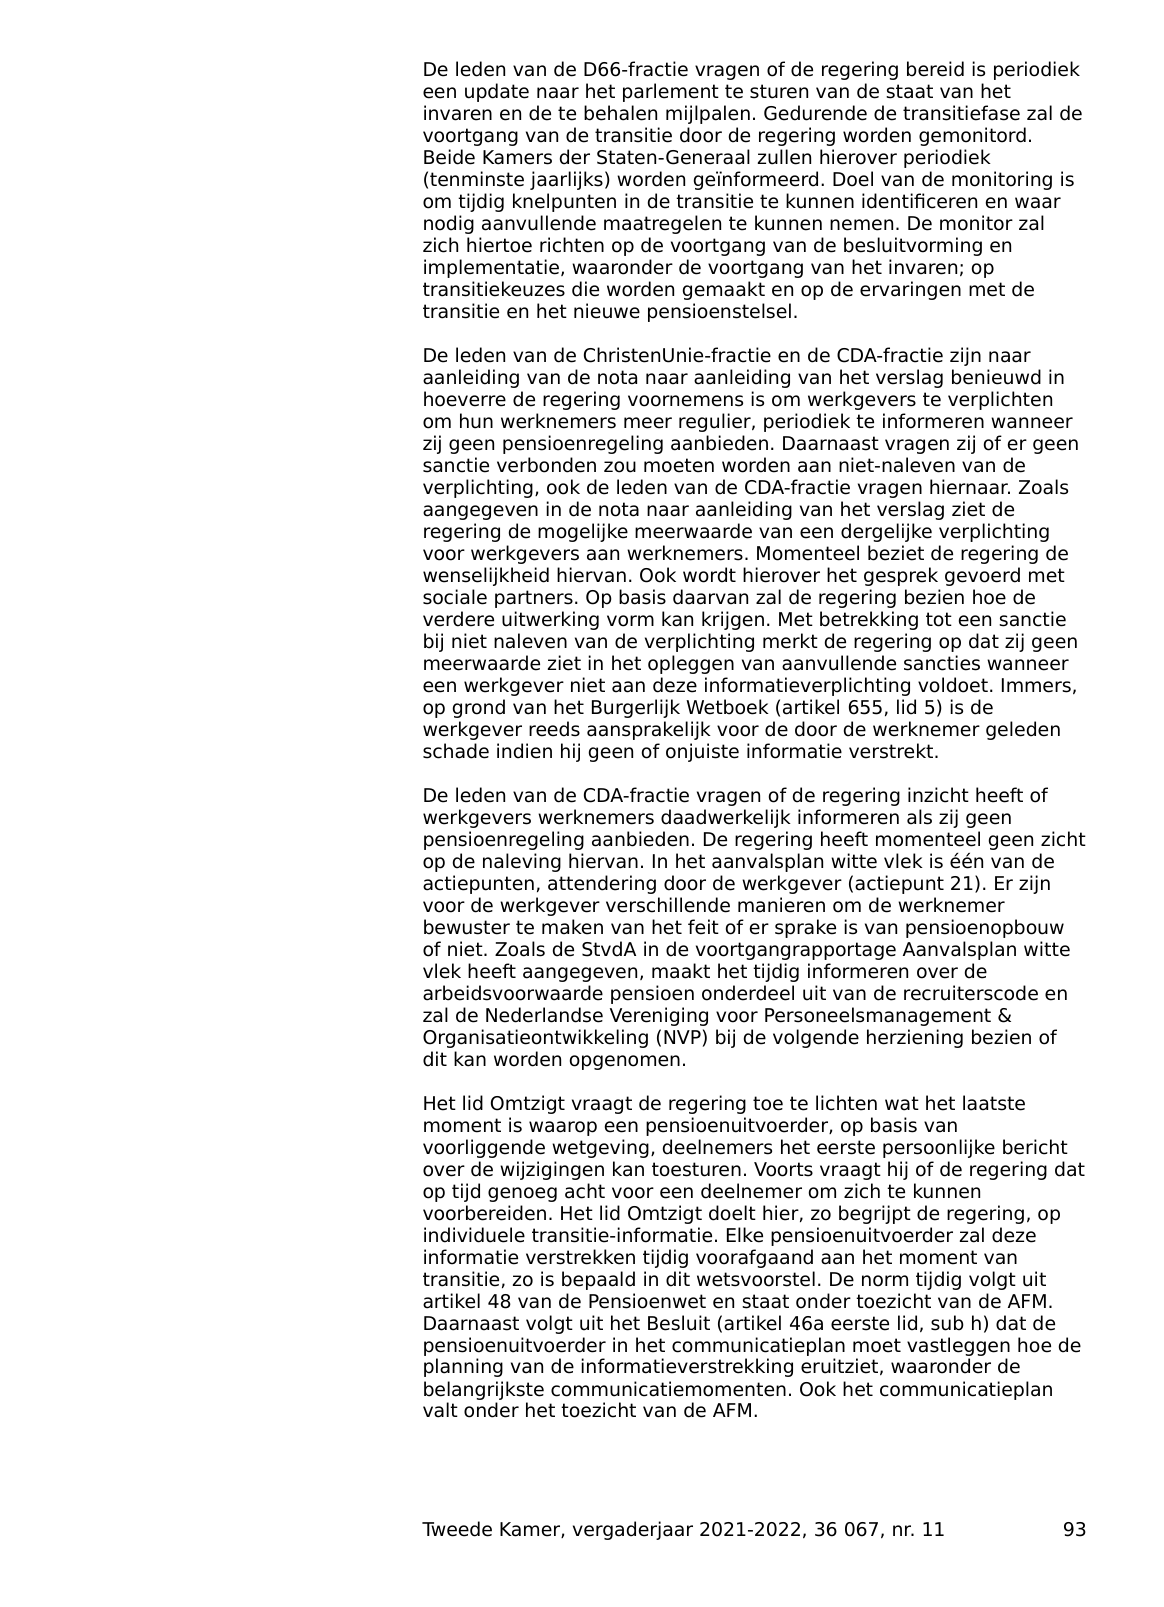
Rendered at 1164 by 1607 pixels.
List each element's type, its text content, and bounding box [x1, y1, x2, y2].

text De leden van de CDA-fractie vragen of de regering inzicht heeft of werkgevers werknemers daadwerkelijk informeren als zij geen pensioenregeling aanbieden. De regering heeft momenteel geen zicht op de naleving hiervan. In het aanvalsplan witte vlek is één van de actiepunten, attendering door de werkgever (actiepunt 21). Er zijn voor de werkgever verschillende manieren om de werknemer bewuster te maken van het feit of er sprake is van pensioenopbouw of niet. Zoals de StvdA in de voortgangrapportage Aanvalsplan witte vlek heeft aangegeven, maakt het tijdig informeren over de arbeidsvoorwaarde pensioen onderdeel uit van de recruiterscode en zal de Nederlandse Vereniging voor Personeelsmanagement & Organisatieontwikkeling (NVP) bij de volgende herziening bezien of dit kan worden opgenomen. [422, 785, 1087, 1071]
text De leden van de ChristenUnie-fractie en de CDA-fractie zijn naar aanleiding van de nota naar aanleiding van het verslag benieuwd in hoeverre de regering voornemens is om werkgevers te verplichten om hun werknemers meer regulier, periodiek te informeren wanneer zij geen pensioenregeling aanbieden. Daarnaast vragen zij of er geen sanctie verbonden zou moeten worden aan niet-naleven van de verplichting, ook de leden van de CDA-fractie vragen hiernaar. Zoals aangegeven in de nota naar aanleiding van het verslag ziet de regering de mogelijke meerwaarde van een dergelijke verplichting voor werkgevers aan werknemers. Momenteel beziet de regering de wenselijkheid hiervan. Ook wordt hierover het gesprek gevoerd met sociale partners. Op basis daarvan zal de regering bezien hoe de verdere uitwerking vorm kan krijgen. Met betrekking tot een sanctie bij niet naleven van de verplichting merkt de regering op dat zij geen meerwaarde ziet in het opleggen van aanvullende sancties wanneer een werkgever niet aan deze informatieverplichting voldoet. Immers, op grond van het Burgerlijk Wetboek (artikel 655, lid 5) is de werkgever reeds aansprakelijk voor de door de werknemer geleden schade indien hij geen of onjuiste informatie verstrekt. [422, 345, 1087, 763]
text Het lid Omtzigt vraagt de regering toe te lichten wat het laatste moment is waarop een pensioenuitvoerder, op basis van voorliggende wetgeving, deelnemers het eerste persoonlijke bericht over de wijzigingen kan toesturen. Voorts vraagt hij of de regering dat op tijd genoeg acht voor een deelnemer om zich te kunnen voorbereiden. Het lid Omtzigt doelt hier, zo begrijpt de regering, op individuele transitie-informatie. Elke pensioenuitvoerder zal deze informatie verstrekken tijdig voorafgaand aan het moment van transitie, zo is bepaald in dit wetsvoorstel. De norm tijdig volgt uit artikel 48 van de Pensioenwet en staat onder toezicht van de AFM. Daarnaast volgt uit het Besluit (artikel 46a eerste lid, sub h) dat de pensioenuitvoerder in het communicatieplan moet vastleggen hoe de planning van de informatieverstrekking eruitziet, waaronder de belangrijkste communicatiemomenten. Ook het communicatieplan valt onder het toezicht van de AFM. [422, 1093, 1087, 1422]
text De leden van de D66-fractie vragen of de regering bereid is periodiek een update naar het parlement te sturen van de staat van het invaren en de te behalen mijlpalen. Gedurende de transitiefase zal de voortgang van de transitie door de regering worden gemonitord. Beide Kamers der Staten-Generaal zullen hierover periodiek (tenminste jaarlijks) worden geïnformeerd. Doel van de monitoring is om tijdig knelpunten in de transitie te kunnen identificeren en waar nodig aanvullende maatregelen te kunnen nemen. De monitor zal zich hiertoe richten op de voortgang van de besluitvorming en implementatie, waaronder de voortgang van het invaren; op transitiekeuzes die worden gemaakt en op de ervaringen met de transitie en het nieuwe pensioenstelsel. [422, 59, 1087, 323]
